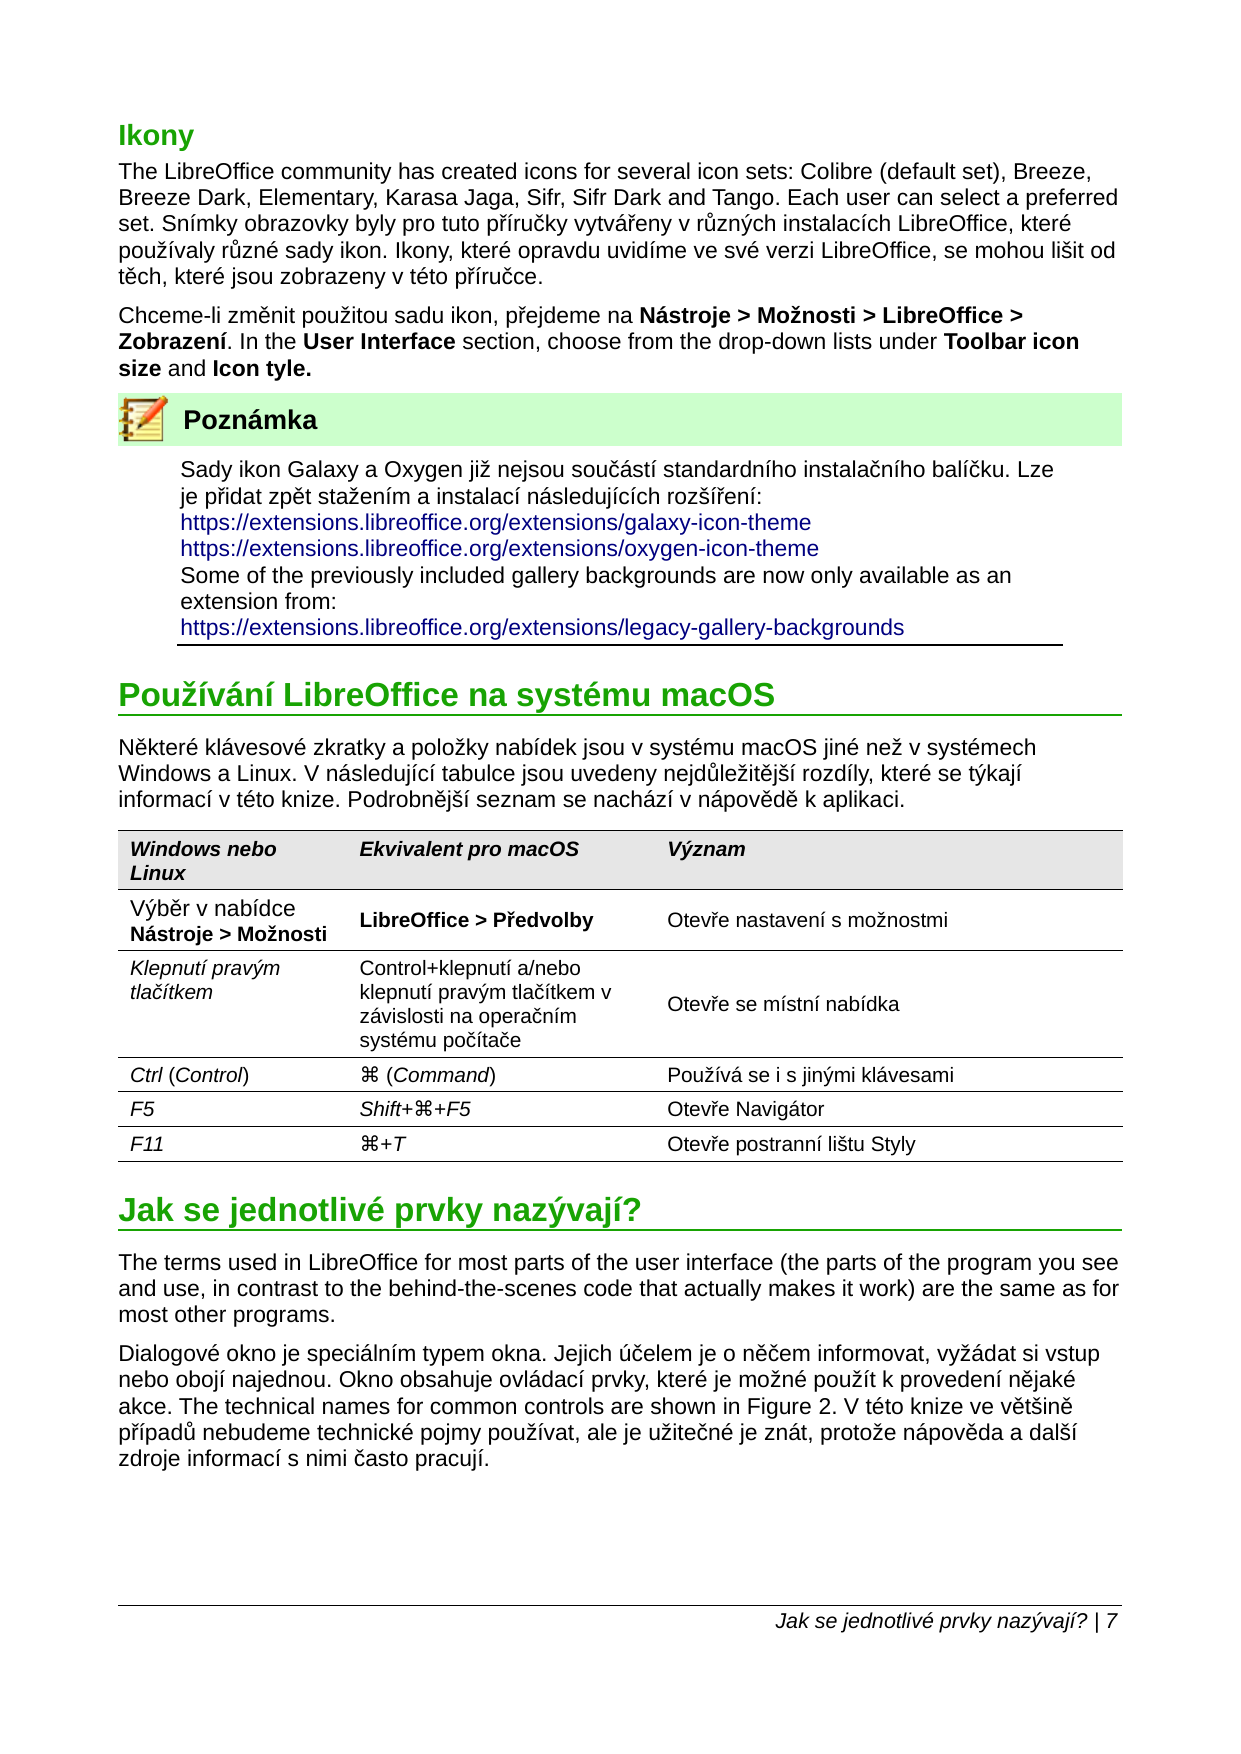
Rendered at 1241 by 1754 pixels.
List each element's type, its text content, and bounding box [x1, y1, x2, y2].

table_cell Používá se i s jinými klávesami [655, 1058, 1123, 1091]
text Některé klávesové zkratky a položky nabídek jsou v systému macOS jiné než v systémech Windows a Linux. V následující tabulce jsou uvedeny nejdůležitější rozdíly, které se týkají informací v této knize. Podrobnější seznam se nachází v nápovědě k aplikaci. [118, 733, 1122, 813]
table_cell F5 [118, 1092, 348, 1126]
table_cell Shift+⌘+F5 [348, 1092, 655, 1126]
table_header Význam [655, 831, 1123, 889]
picture [119, 394, 170, 445]
text Chceme-li změnit použitou sadu ikon, přejdeme na Nástroje > Možnosti > LibreOffice > Zobrazení. In the User Interface section, choose from the drop-down lists under Toolbar icon size and Icon tyle. [118, 302, 1122, 381]
table_cell ⌘+T [348, 1127, 655, 1161]
table_cell Klepnutí pravým tlačítkem [118, 951, 348, 1057]
table_header Ekvivalent pro macOS [348, 831, 655, 889]
text The LibreOffice community has created icons for several icon sets: Colibre (default set), Breeze, Breeze Dark, Elementary, Karasa Jaga, Sifr, Sifr Dark and Tango. Each user can select a preferred set. Snímky obrazovky byly pro tuto příručky vytvářeny v různých instalacích LibreOffice, které používaly různé sady ikon. Ikony, které opravdu uvidíme ve své verzi LibreOffice, se mohou lišit od těch, které jsou zobrazeny v této příručce. [118, 158, 1122, 289]
text Sady ikon Galaxy a Oxygen již nejsou součástí standardního instalačního balíčku. Lze je přidat zpět stažením a instalací následujících rozšíření: https://extensions.libreoffice.org/extensions/galaxy-icon-theme https://extensions.libreoffice.org/extensions/oxygen-icon-theme Some of the previously included gallery backgrounds are now only available as an extension from: https://extensions.libreoffice.org/extensions/legacy-gallery-backgrounds [177, 453, 1063, 644]
table_cell Otevře Navigátor [655, 1092, 1123, 1126]
table_cell ⌘ (Command) [348, 1058, 655, 1091]
subtitle Ikony [118, 118, 1122, 152]
subtitle Poznámka [118, 393, 1122, 446]
table_cell Control+klepnutí a/nebo klepnutí pravým tlačítkem v závislosti na operačním systému počítače [348, 951, 655, 1057]
text Dialogové okno je speciálním typem okna. Jejich účelem je o něčem informovat, vyžádat si vstup nebo obojí najednou. Okno obsahuje ovládací prvky, které je možné použít k provedení nějaké akce. The technical names for common controls are shown in Figure 2. V této knize ve většině případů nebudeme technické pojmy používat, ale je užitečné je znát, protože nápověda a další zdroje informací s nimi často pracují. [118, 1340, 1122, 1472]
subtitle Používání LibreOffice na systému macOS [118, 675, 1122, 714]
table_cell F11 [118, 1127, 348, 1161]
subtitle Jak se jednotlivé prvky nazývají? [118, 1190, 1122, 1229]
table_cell Ctrl (Control) [118, 1058, 348, 1091]
text The terms used in LibreOffice for most parts of the user interface (the parts of the program you see and use, in contrast to the behind-the-scenes code that actually makes it work) are the same as for most other programs. [118, 1248, 1122, 1327]
table_cell LibreOffice > Předvolby [348, 890, 655, 950]
table_header Windows nebo Linux [118, 831, 348, 889]
table_cell Otevře nastavení s možnostmi [655, 890, 1123, 950]
table_cell Otevře se místní nabídka [655, 951, 1123, 1057]
table_cell Výběr v nabídce Nástroje > Možnosti [118, 890, 348, 950]
table_cell Otevře postranní lištu Styly [655, 1127, 1123, 1161]
